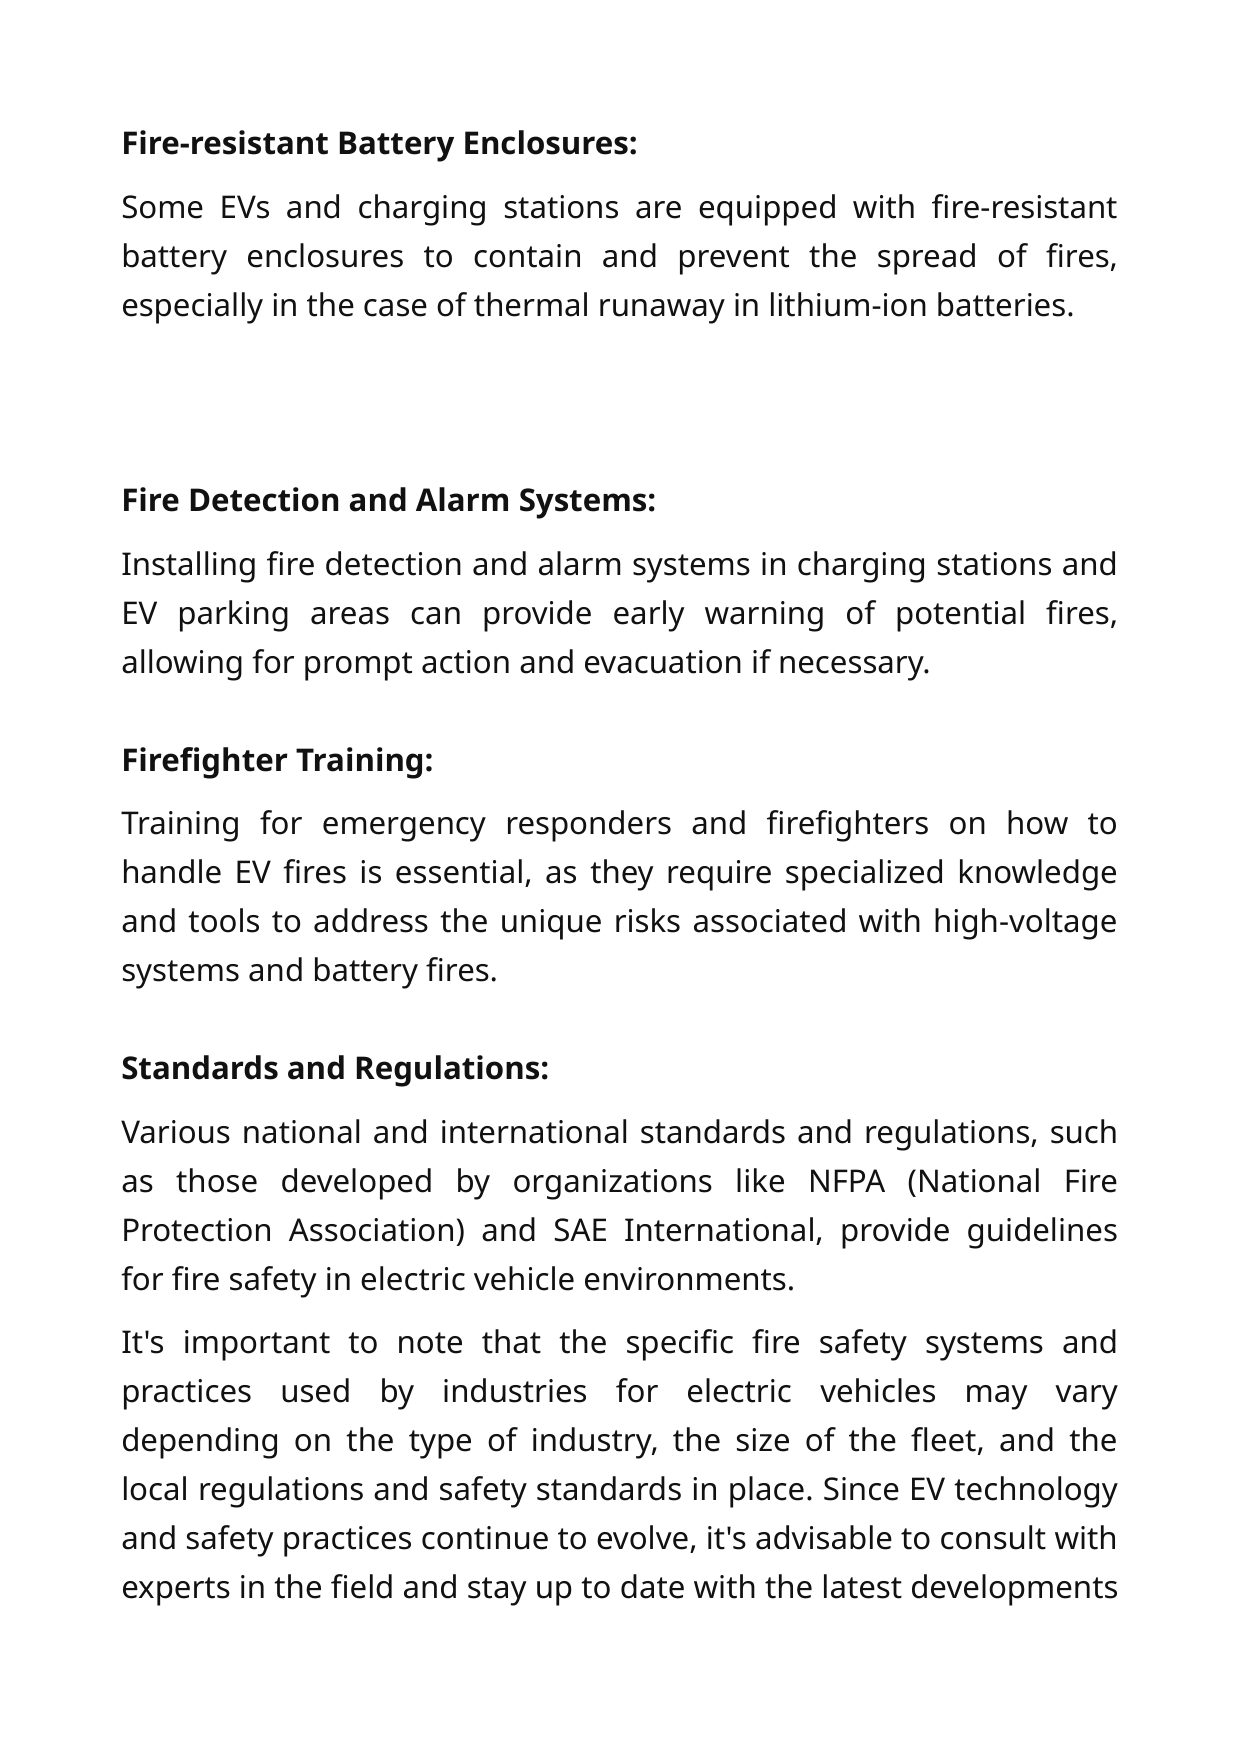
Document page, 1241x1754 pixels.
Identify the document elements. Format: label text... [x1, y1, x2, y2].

text Standards and Regulations: [121, 1046, 1119, 1089]
text It's important to note that the specific fire safety systems and practices used by industries for electric vehicles may vary depending on the type of industry, the size of the fleet, and the local regulations and safety standards in place. Since EV technology and safety practices continue to evolve, it's advisable to consult with experts in the field and stay up to date with the latest developments [121, 1320, 1119, 1607]
text Training for emergency responders and firefighters on how to handle EV fires is essential, as they require specialized knowledge and tools to address the unique risks associated with high-voltage systems and battery fires. [121, 801, 1119, 991]
text Firefighter Training: [121, 738, 1119, 780]
text Various national and international standards and regulations, such as those developed by organizations like NFPA (National Fire Protection Association) and SAE International, provide guidelines for fire safety in electric vehicle environments. [121, 1109, 1119, 1299]
text Fire-resistant Battery Enclosures: [121, 121, 1119, 164]
text Some EVs and charging stations are equipped with fire-resistant battery enclosures to contain and prevent the spread of fires, especially in the case of thermal runaway in lithium-ion batteries. [121, 184, 1119, 325]
text Installing fire detection and alarm systems in charging stations and EV parking areas can provide early warning of potential fires, allowing for prompt action and evacuation if necessary. [121, 542, 1119, 682]
text Fire Detection and Alarm Systems: [121, 478, 1119, 521]
